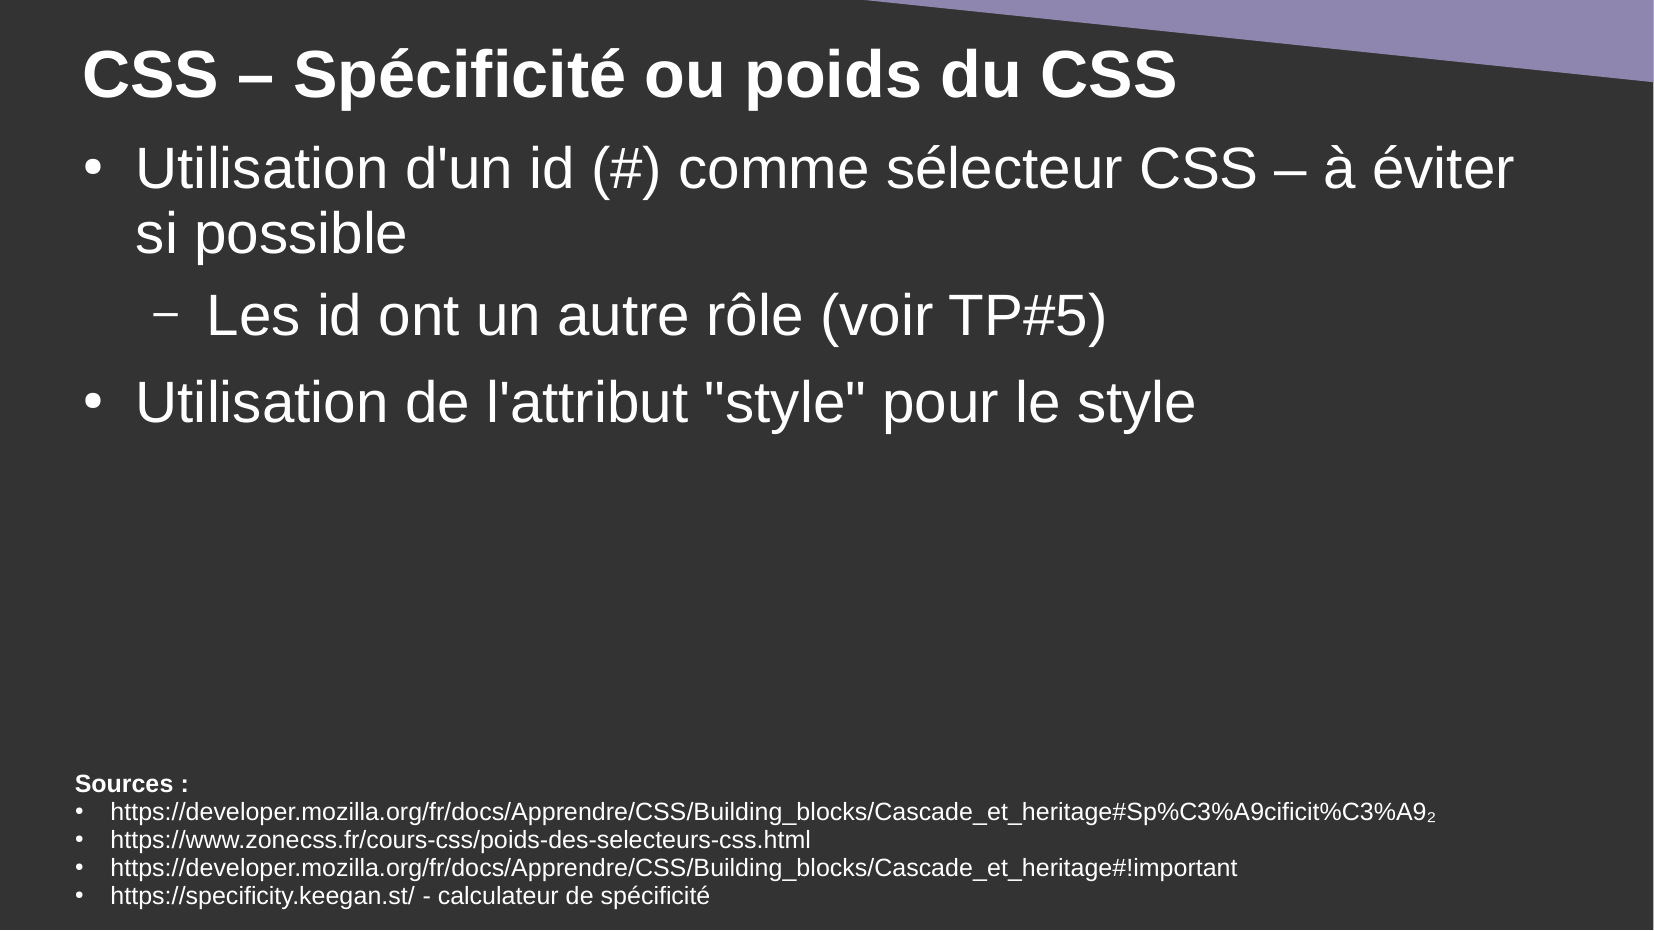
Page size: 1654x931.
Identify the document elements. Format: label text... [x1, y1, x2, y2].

list Utilisation d'un id (#) comme sélecteur CSS – à éviter si possible Les id ont un autre rôle (voir TP#5) Utilisation de l'attribut "style" pour le style [64, 135, 1546, 762]
title CSS – Spécificité ou poids du CSS [82, 37, 1571, 122]
text_box Sources : https://developer.mozilla.org/fr/docs/Apprendre/CSS/Building_blocks/Cascade_et_heritage#Sp%C3%A9cificit%C3%A9₂ https://www.zonecss.fr/cours-css/poids-des-selecteurs-css.html https://developer.mozilla.org/fr/docs/Apprendre/CSS/Building_blocks/Cascade_et_heritage#!important https://specificity.keegan.st/ - calculateur de spécificité [60, 762, 1546, 931]
text_box [864, 0, 1654, 83]
